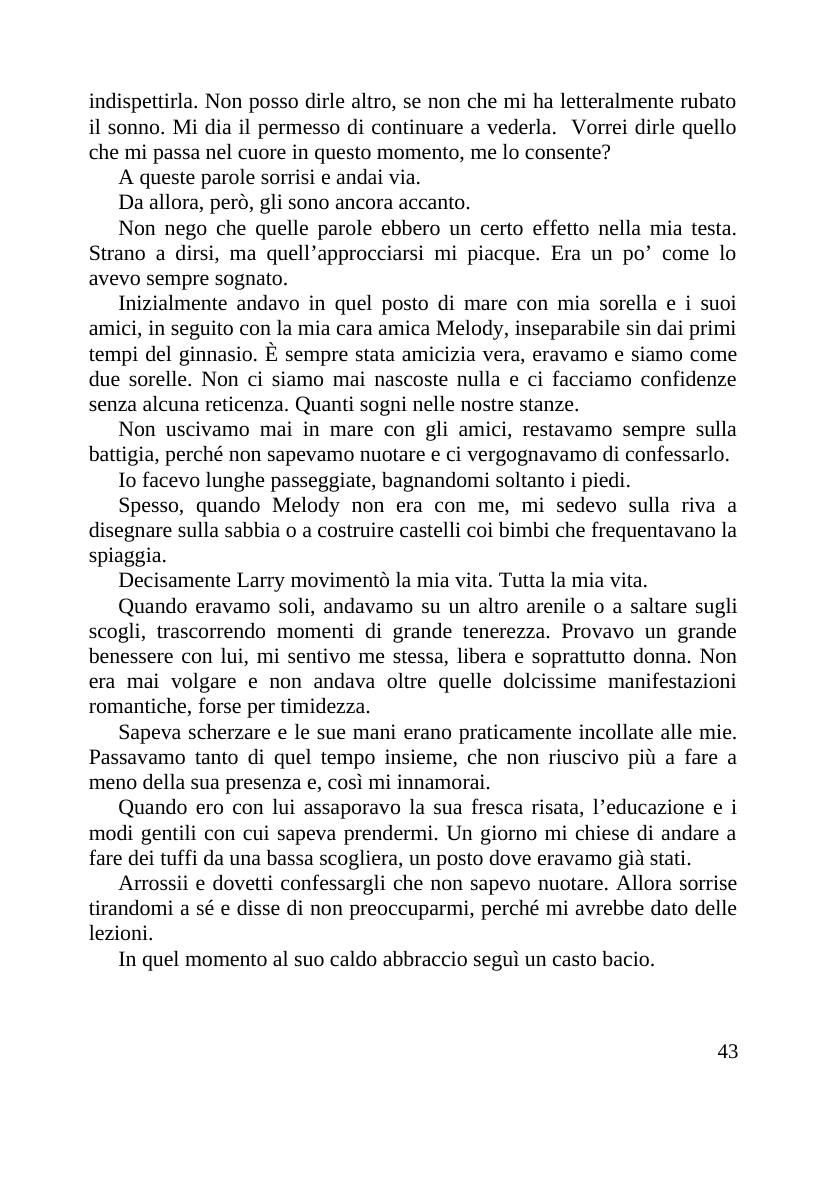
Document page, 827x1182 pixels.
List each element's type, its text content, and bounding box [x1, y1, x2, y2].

text Sapeva scherzare e le sue mani erano praticamente incollate alle mie. Passavamo tanto di quel tempo insieme, che non riuscivo più a fare a meno della sua presenza e, così mi innamorai. [88, 719, 738, 794]
text Io facevo lunghe passeggiate, bagnandomi soltanto i piedi. [88, 467, 738, 492]
text Decisamente Larry movimentò la mia vita. Tutta la mia vita. [88, 567, 738, 593]
text Non nego che quelle parole ebbero un certo effetto nella mia testa. Strano a dirsi, ma quell’approcciarsi mi piacque. Era un po’ come lo avevo sempre sognato. [88, 214, 738, 290]
text A queste parole sorrisi e andai via. [88, 164, 738, 189]
text In quel momento al suo caldo abbraccio seguì un casto bacio. [88, 946, 738, 971]
text Quando ero con lui assaporavo la sua fresca risata, l’educazione e i modi gentili con cui sapeva prendermi. Un giorno mi chiese di andare a fare dei tuffi da una bassa scogliera, un posto dove eravamo già stati. [88, 794, 738, 870]
text Spesso, quando Melody non era con me, mi sedevo sulla riva a disegnare sulla sabbia o a costruire castelli coi bimbi che frequentavano la spiaggia. [88, 492, 738, 567]
text Inizialmente andavo in quel posto di mare con mia sorella e i suoi amici, in seguito con la mia cara amica Melody, inseparabile sin dai primi tempi del ginnasio. È sempre stata amicizia vera, eravamo e siamo come due sorelle. Non ci siamo mai nascoste nulla e ci facciamo confidenze senza alcuna reticenza. Quanti sogni nelle nostre stanze. [88, 290, 738, 416]
text Quando eravamo soli, andavamo su un altro arenile o a saltare sugli scogli, trascorrendo momenti di grande tenerezza. Provavo un grande benessere con lui, mi sentivo me stessa, libera e soprattutto donna. Non era mai volgare e non andava oltre quelle dolcissime manifestazioni romantiche, forse per timidezza. [88, 593, 738, 719]
text Non uscivamo mai in mare con gli amici, restavamo sempre sulla battigia, perché non sapevamo nuotare e ci vergognavamo di confessarlo. [88, 416, 738, 467]
text indispettirla. Non posso dirle altro, se non che mi ha letteralmente rubato il sonno. Mi dia il permesso di continuare a vederla. Vorrei dirle quello che mi passa nel cuore in questo momento, me lo consente? [88, 88, 738, 164]
text Arrossii e dovetti confessargli che non sapevo nuotare. Allora sorrise tirandomi a sé e disse di non preoccuparmi, perché mi avrebbe dato delle lezioni. [88, 870, 738, 946]
text Da allora, però, gli sono ancora accanto. [88, 189, 738, 214]
